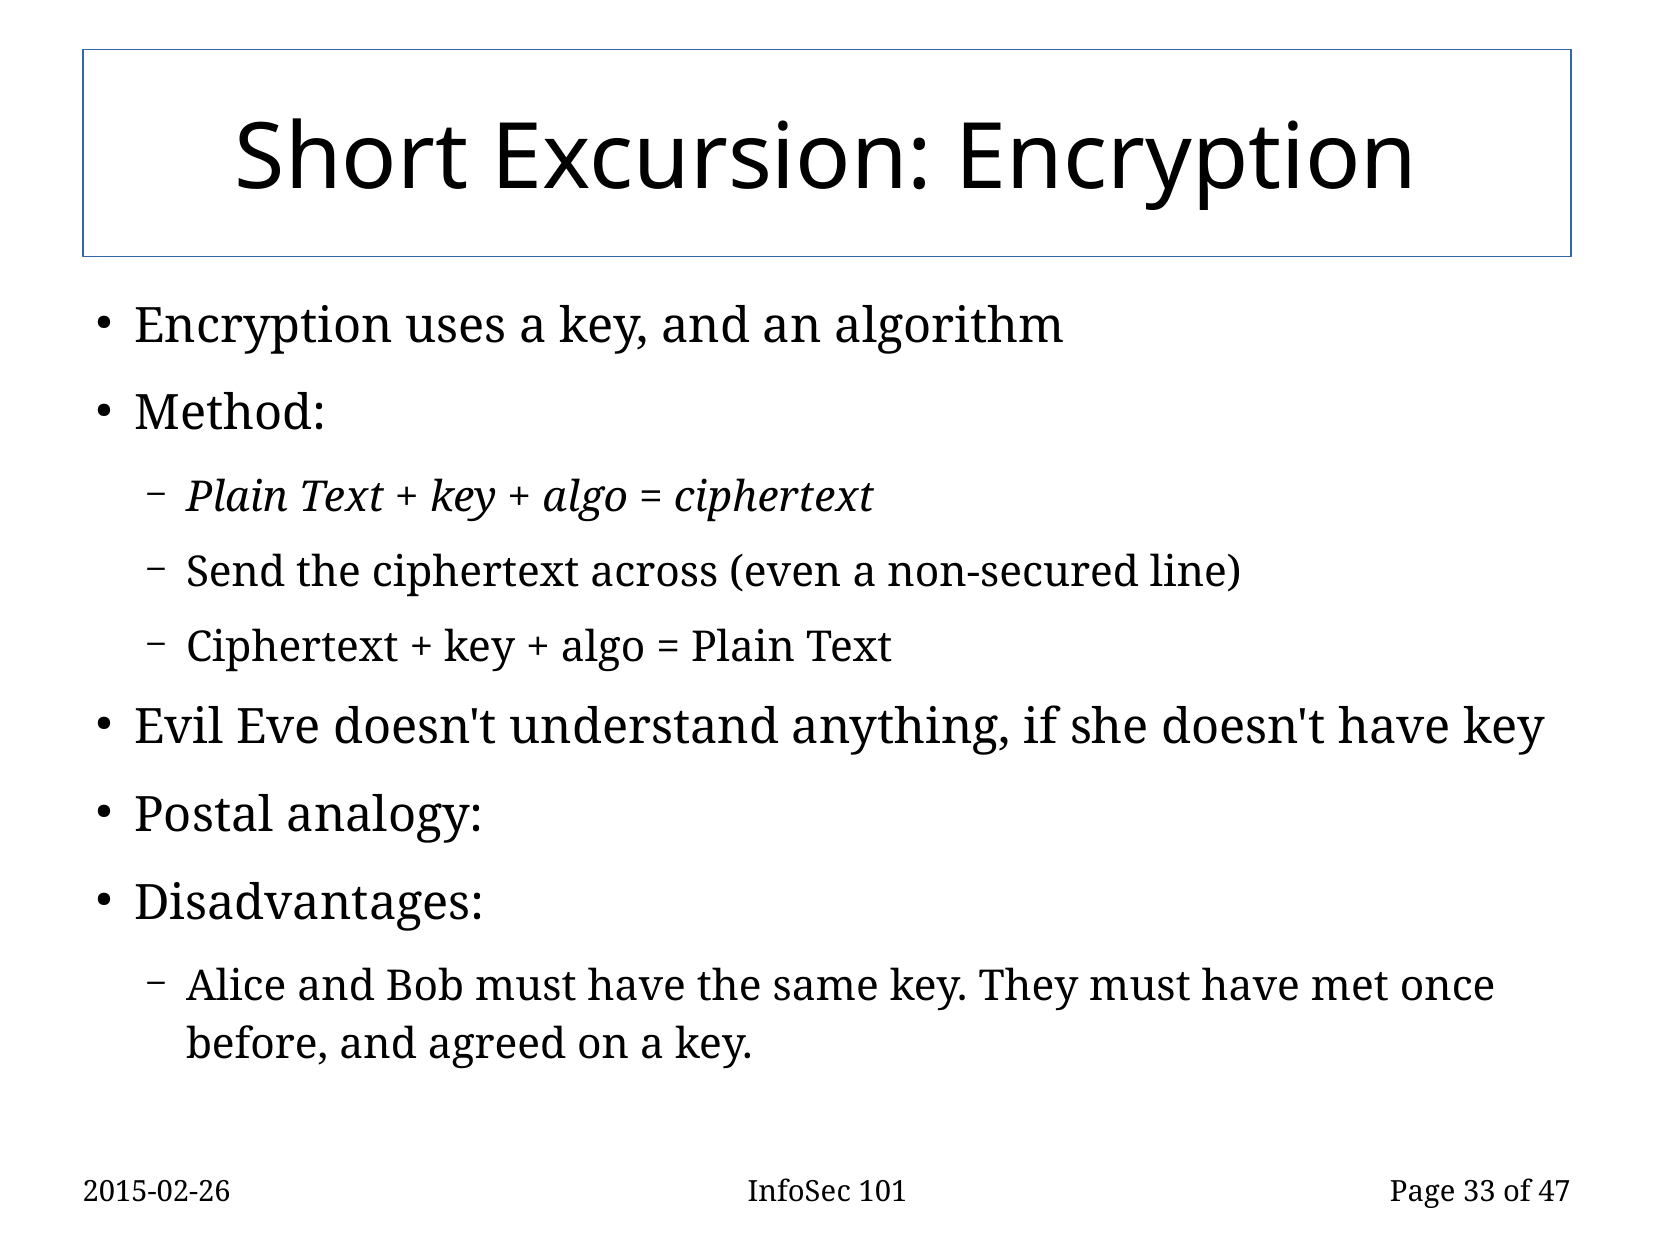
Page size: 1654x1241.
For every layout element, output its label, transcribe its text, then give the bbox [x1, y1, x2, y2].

list Encryption uses a key, and an algorithm Method: Plain Text + key + algo = ciphertext Send the ciphertext across (even a non-secured line) Ciphertext + key + algo = Plain Text Evil Eve doesn't understand anything, if she doesn't have key Postal analogy: Disadvantages: Alice and Bob must have the same key. They must have met once before, and agreed on a key. [82, 290, 1571, 1126]
title Short Excursion: Encryption [82, 49, 1571, 257]
